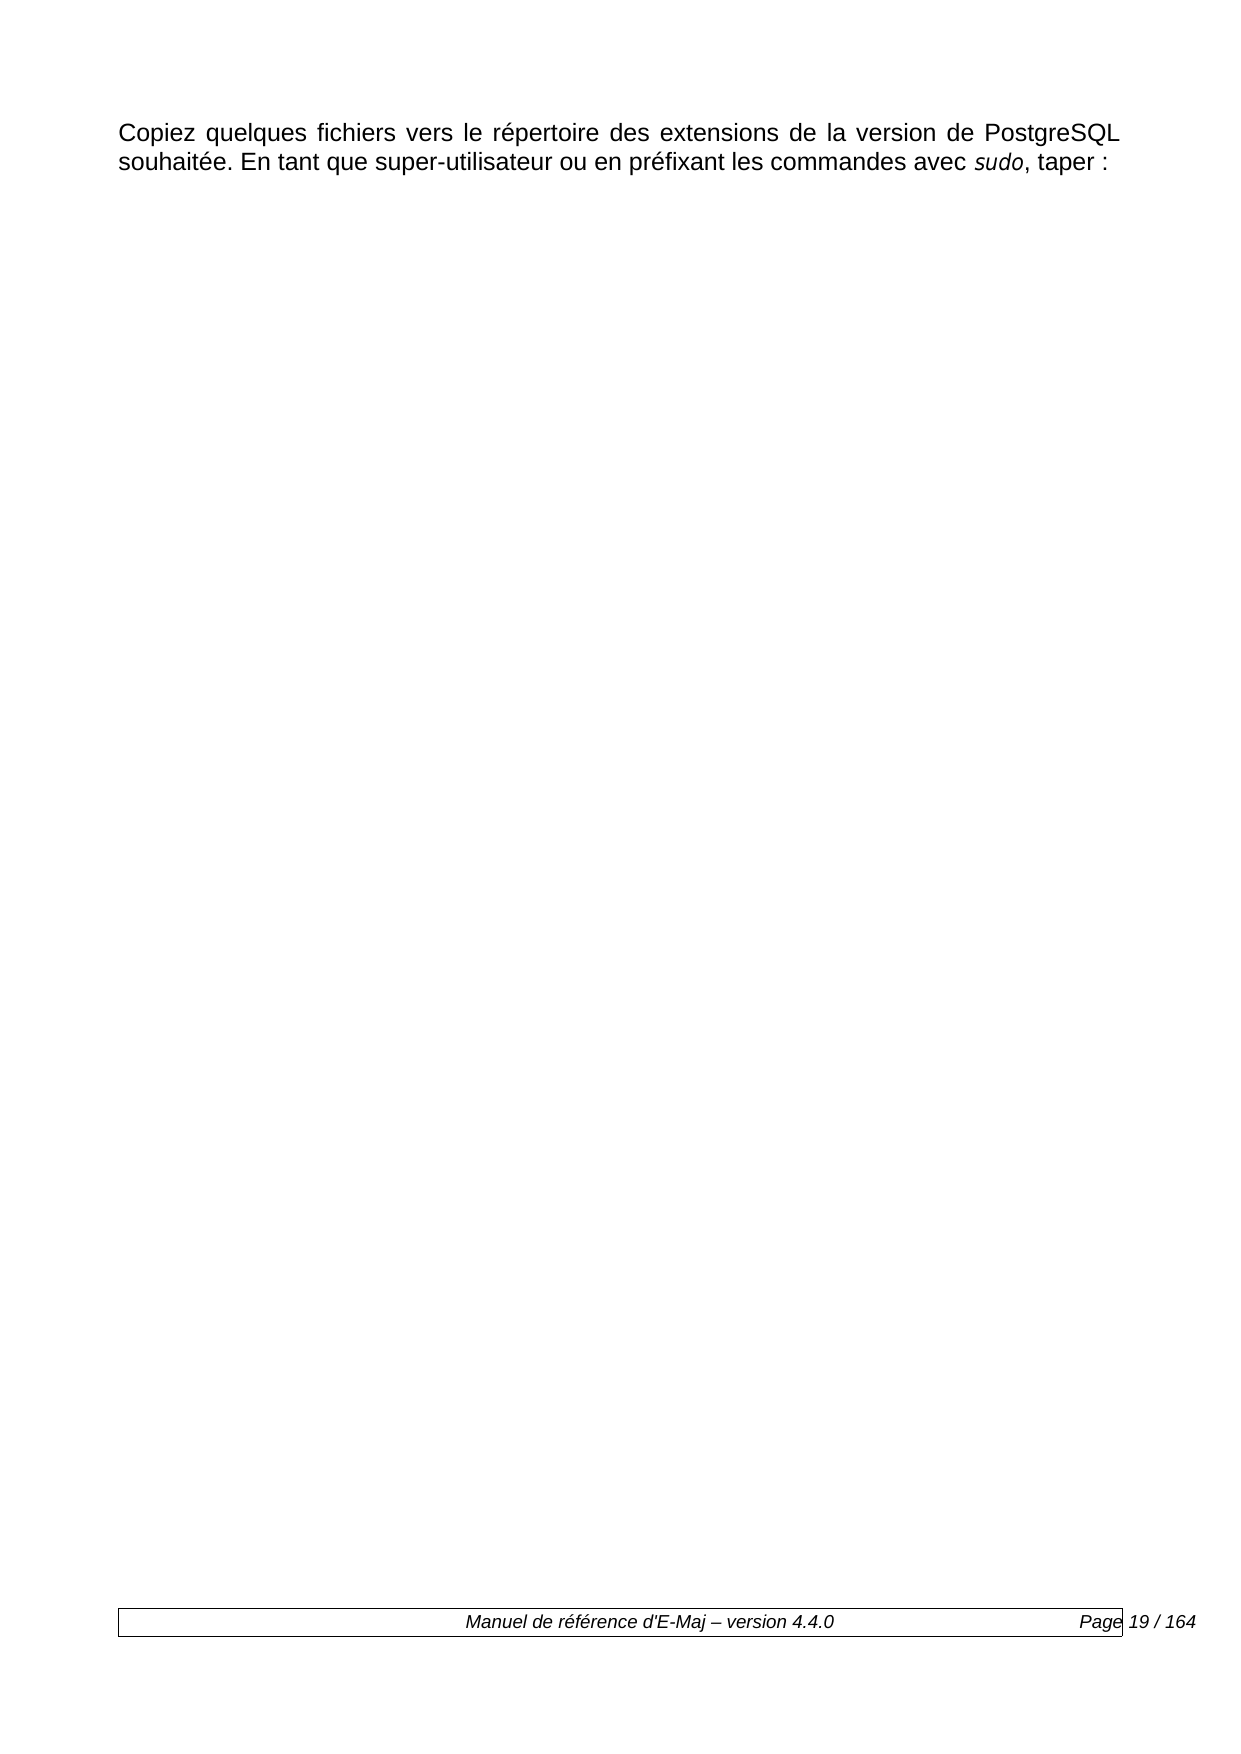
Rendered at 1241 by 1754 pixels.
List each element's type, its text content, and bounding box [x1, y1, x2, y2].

text Copiez quelques fichiers vers le répertoire des extensions de la version de PostgreSQL souhaitée. En tant que super-utilisateur ou en préfixant les commandes avec sudo, taper : [118, 118, 1122, 176]
